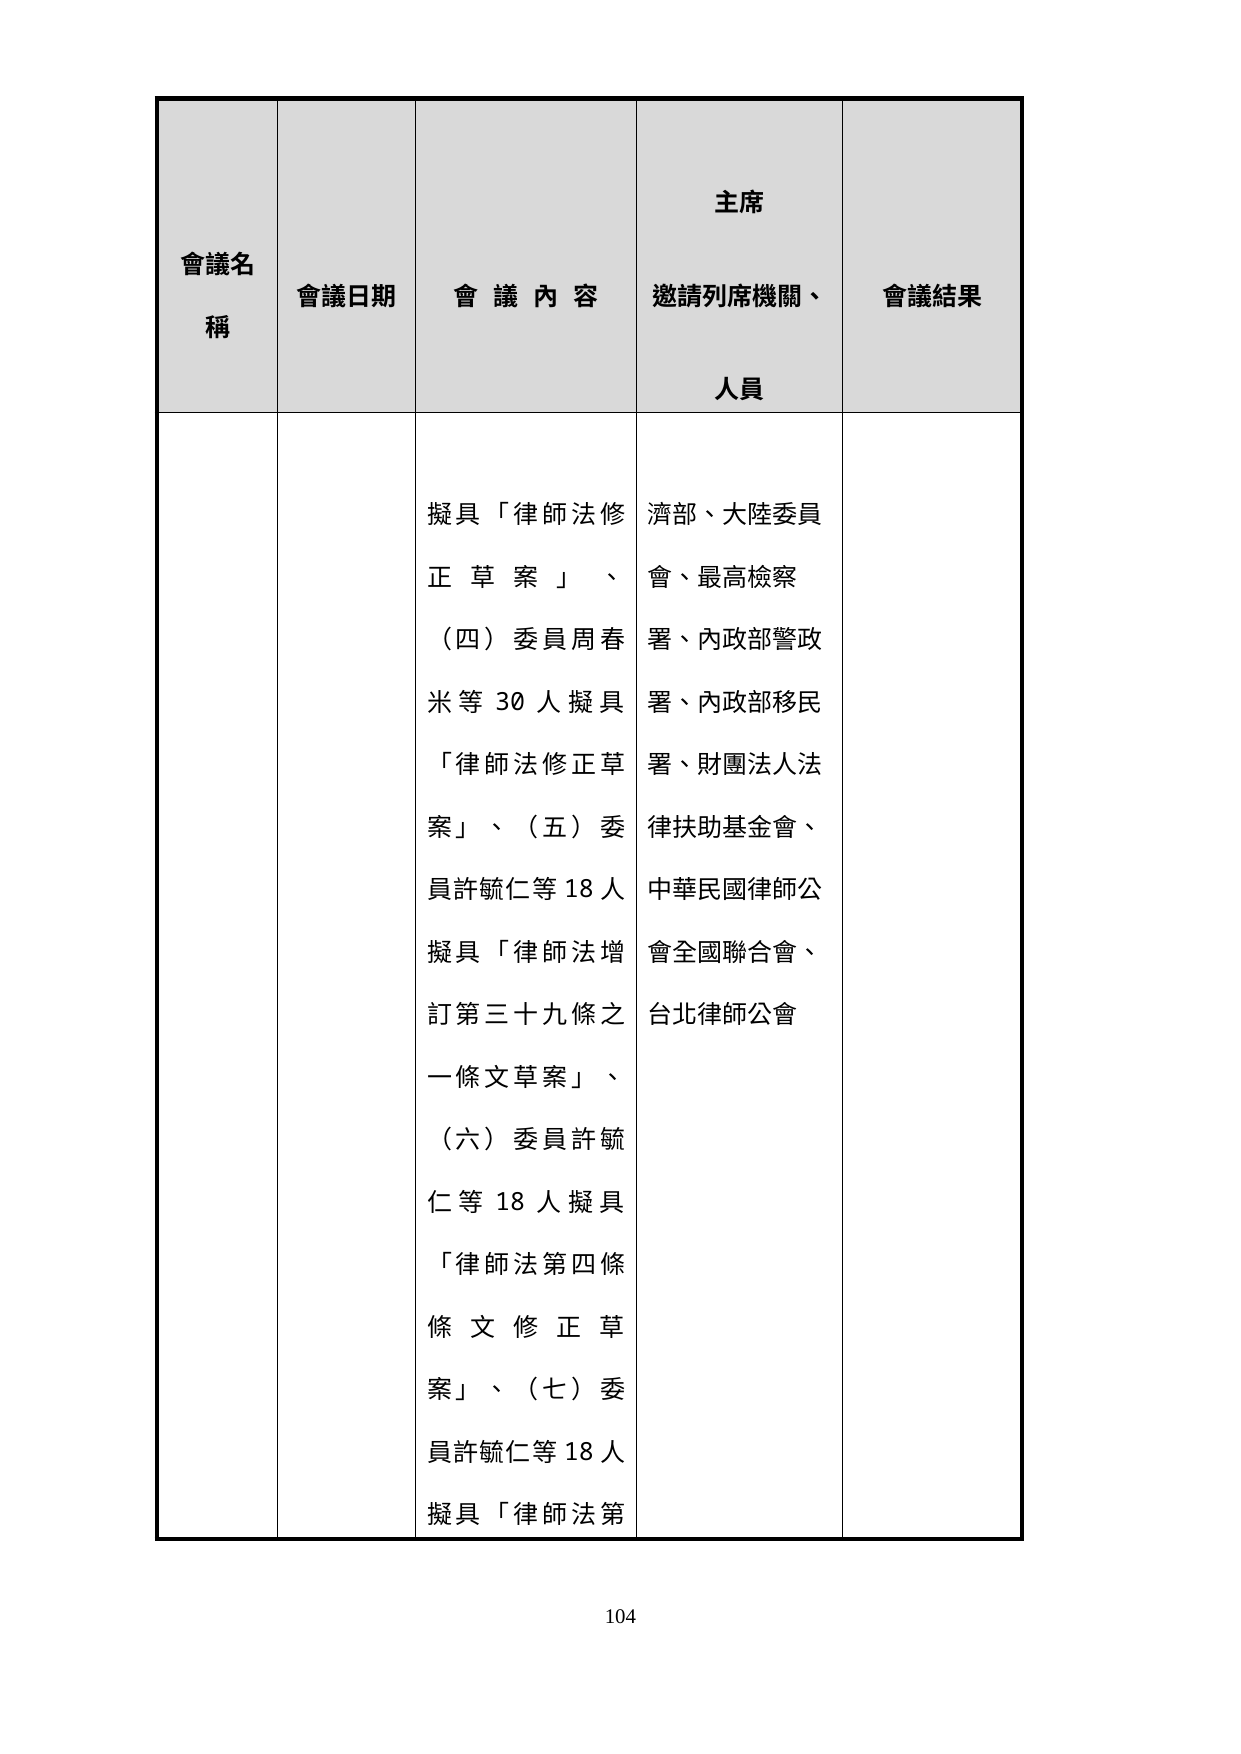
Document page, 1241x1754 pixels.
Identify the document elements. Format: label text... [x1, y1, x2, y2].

table_cell [843, 413, 1020, 1537]
table_header 會議結果 [843, 101, 1020, 412]
table_cell [278, 413, 415, 1537]
table_header 會議內容 [416, 101, 636, 412]
table_header 會議日期 [278, 101, 415, 412]
table_header 會議名稱 [159, 101, 277, 412]
table_cell 擬具「律師法修正草案」、（四）委員周春米等30人擬具「律師法修正草案」、（五）委員許毓仁等18人擬具「律師法增訂第三十九條之一條文草案」、（六）委員許毓仁等18人擬具「律師法第四條條文修正草案」、（七）委員許毓仁等18人擬具「律師法第 [416, 413, 636, 1537]
table_cell 濟部、大陸委員會、最高檢察署、內政部警政署、內政部移民署、財團法人法律扶助基金會、中華民國律師公會全國聯合會、台北律師公會 [637, 413, 842, 1537]
table_header 主席 邀請列席機關、 人員 [637, 101, 842, 412]
table_cell [159, 413, 277, 1537]
